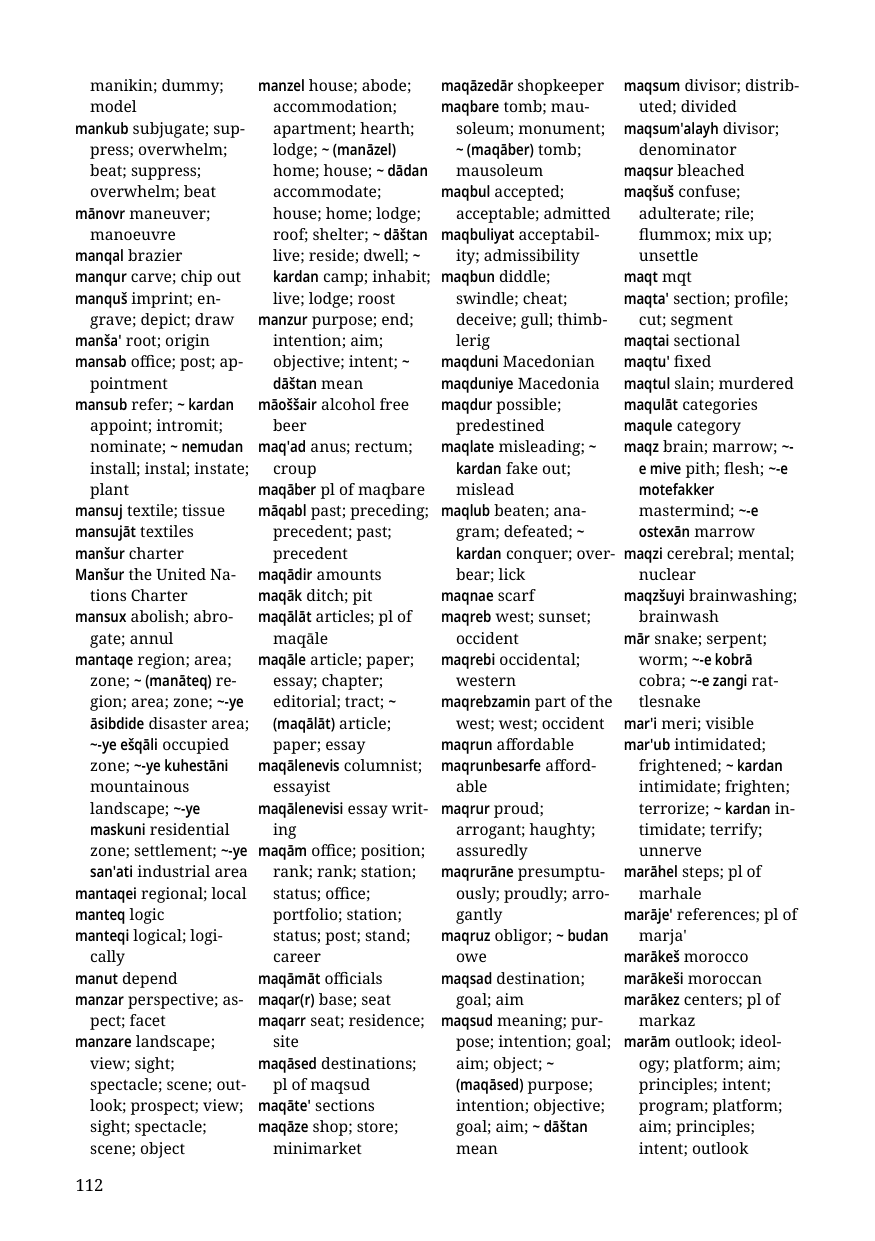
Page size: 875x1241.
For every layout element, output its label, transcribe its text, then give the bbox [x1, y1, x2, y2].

text maqule category [624, 415, 799, 436]
text manikin; dummy; model [75, 75, 250, 117]
text mansuj textile; tissue [75, 500, 250, 521]
text manquš imprint; en­grave; de­pict; draw [75, 287, 250, 330]
text manzar perspective; as­pect; facet [75, 989, 250, 1031]
text maqbul accepted; accepta­ble; admitted [441, 181, 616, 224]
text manteqi logical; logi­cally [75, 925, 250, 967]
text maqādir amounts [258, 564, 433, 585]
text maqtai sectional [624, 330, 799, 351]
text māqabl past; preceding; prece­dent; past; prece­dent [258, 500, 433, 564]
text maqz brain; marrow; ~-e mive pith; flesh; ~-e motefakker mastermind; ~-e ostexān marrow [624, 436, 799, 542]
text marām outlook; ideol­ogy; plat­form; aim; prin­ciples; intent; program; platform; aim; principles; intent; outlook [624, 1031, 799, 1159]
text maqāsed destinations; pl of maqsud [258, 1052, 433, 1095]
text maqlub beaten; ana­gram; de­feated; ~ kardan con­quer; over­bear; lick [441, 500, 616, 585]
text māoššair alcohol free beer [258, 394, 433, 436]
text maqreb west; sunset; occid­ent [441, 606, 616, 649]
text maq'ad anus; rectum; croup [258, 436, 433, 479]
text marākez centers; pl of markaz [624, 989, 799, 1031]
text mansujāt textiles [75, 521, 250, 542]
text maqbun diddle; swindle; cheat; deceive; gull; thimb­lerig [441, 266, 616, 351]
text maqulāt categories [624, 394, 799, 415]
text maqduniye Macedonia [441, 372, 616, 394]
text maqsur bleached [624, 160, 799, 181]
text maqsad destination; goal; aim [441, 967, 616, 1010]
text manzare landscape; view; sight; spectacle; scene; out­look; prospect; view; sight; spectacle; scene; ob­ject [75, 1031, 250, 1159]
text maqar(r) base; seat [258, 989, 433, 1010]
text maqāle article; paper; es­say; chapter; editorial; tract; ~ (maqālāt) article; paper; es­say [258, 649, 433, 755]
text mar'ub intimidated; fright­ened; ~ kardan intimid­ate; frighten; terror­ize; ~ kardan in­timidate; terrify; unnerve [624, 734, 799, 861]
text mankub subjugate; sup­press; overwhelm; beat; suppress; overwhelm; beat [75, 117, 250, 202]
text mantaqei regional; local [75, 882, 250, 904]
text mār snake; serpent; worm; ~-e kobrā cobra; ~-e zangi rat­tlesnake [624, 627, 799, 712]
text marāhel steps; pl of marhale [624, 861, 799, 904]
text maqrun affordable [441, 734, 616, 755]
text manqal brazier [75, 245, 250, 266]
text maqruz obligor; ~ budan owe [441, 925, 616, 967]
text Manšur the United Na­tions Charter [75, 564, 250, 606]
text maqāze shop; store; mini­market [258, 1116, 433, 1159]
text maqta' section; profile; cut; segment [624, 287, 799, 330]
text mānovr maneuver; manoeuv­re [75, 202, 250, 245]
text marākeši moroccan [624, 967, 799, 989]
text marākeš morocco [624, 946, 799, 967]
text manzel house; abode; ac­commodation; apartment; hearth; lodge; ~ (manāzel) home; house; ~ dādan ac­commodate; house; home; lodge; roof; shel­ter; ~ dāštan live; re­side; dwell; ~ kardan camp; in­habit; live; lodge; roost [258, 75, 433, 309]
text mar'i meri; visible [624, 712, 799, 734]
text maqšuš confuse; adulter­ate; rile; flummox; mix up; unset­tle [624, 181, 799, 266]
text maqnae scarf [441, 585, 616, 606]
text maqtul slain; murdered [624, 372, 799, 394]
text mansab office; post; ap­pointment [75, 351, 250, 394]
text maqāzedār shopkeeper [441, 75, 616, 96]
text maqrur proud; arrogant; haughty; assuredly [441, 797, 616, 861]
text maqtu' fixed [624, 351, 799, 372]
text maqālāt articles; pl of maqāle [258, 606, 433, 649]
text maqsum'alayh divisor; de­nominator [624, 117, 799, 160]
text mantaqe region; area; zone; ~ (manāteq) re­gion; area; zone; ~-ye āsibdide disas­ter area; ~-ye ešqāli occu­pied zone; ~-ye kuhestāni moun­tainous landscape; ~-ye maskuni residential zone; settlement; ~-ye san'ati in­dustrial area [75, 649, 250, 882]
text manzur purpose; end; inten­tion; aim; objective; in­tent; ~ dāštan mean [258, 309, 433, 394]
text manša' root; origin [75, 330, 250, 351]
text maqrebzamin part of the west; west; occident [441, 691, 616, 734]
text maqrunbesarfe afford­able [441, 755, 616, 797]
text maqsud meaning; pur­pose; in­tention; goal; aim; ob­ject; ~ (maqāsed) pur­pose; inten­tion; objec­tive; goal; aim; ~ dāštan mean [441, 1010, 616, 1159]
text manšur charter [75, 542, 250, 564]
text maqbare tomb; mau­soleum; monument; ~ (maqāber) tomb; mau­soleum [441, 96, 616, 181]
text maqāte' sections [258, 1095, 433, 1116]
text maqrebi occidental; western [441, 649, 616, 691]
text maqāmāt officials [258, 967, 433, 989]
text maqālenevisi essay writ­ing [258, 797, 433, 840]
text mansub refer; ~ kardan ap­point; intromit; nomi­nate; ~ nemudan install; instal; in­state; plant [75, 394, 250, 500]
text manteq logic [75, 904, 250, 925]
text maqām office; position; rank; rank; station; status; office; portfolio; station; status; post; stand; career [258, 840, 433, 967]
text maqrurāne presumptu­ously; proudly; arro­gantly [441, 861, 616, 925]
text maqduni Macedonian [441, 351, 616, 372]
text manut depend [75, 967, 250, 989]
text maqāk ditch; pit [258, 585, 433, 606]
text maqbuliyat acceptabil­ity; ad­missibility [441, 224, 616, 266]
text maqlate misleading; ~ kardan fake out; mislead [441, 436, 616, 500]
text manqur carve; chip out [75, 266, 250, 287]
text maqāber pl of maqbare [258, 479, 433, 500]
text maqzšuyi brainwashing; brain­wash [624, 585, 799, 627]
text mansux abolish; abro­gate; an­nul [75, 606, 250, 649]
text marāje' references; pl of marja' [624, 904, 799, 946]
text maqsum divisor; distrib­uted; divided [624, 75, 799, 117]
text maqzi cerebral; mental; nu­clear [624, 542, 799, 585]
text maqt mqt [624, 266, 799, 287]
text maqālenevis columnist; es­sayist [258, 755, 433, 797]
text maqdur possible; predest­ined [441, 394, 616, 436]
text maqarr seat; residence; site [258, 1010, 433, 1052]
